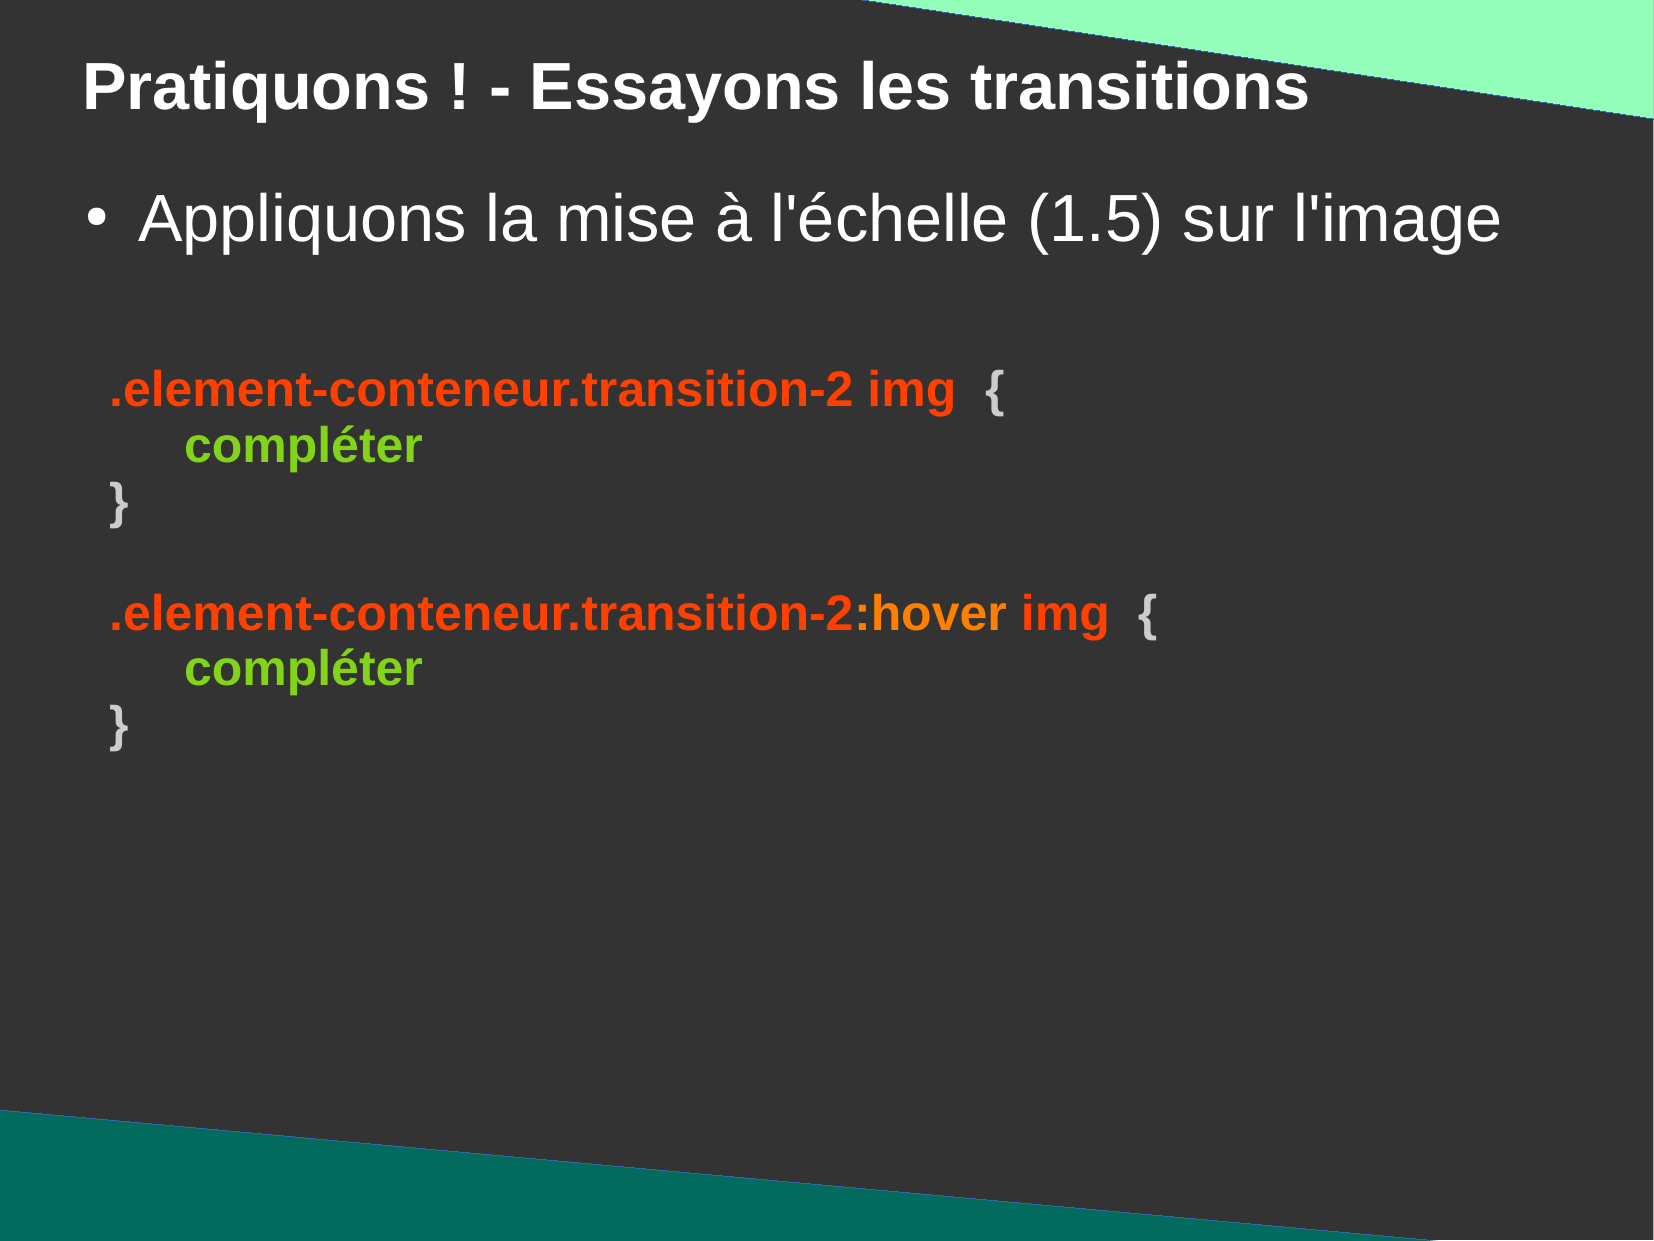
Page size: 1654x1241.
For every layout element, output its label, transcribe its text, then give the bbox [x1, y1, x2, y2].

list Appliquons la mise à l'échelle (1.5) sur l'image [67, 180, 1607, 319]
title Pratiquons ! - Essayons les transitions [82, 49, 1630, 199]
text_box .element-conteneur.transition-2 img { compléter } .element-conteneur.transition-2:hover img { compléter } [94, 354, 1489, 768]
text_box [862, 0, 1654, 120]
